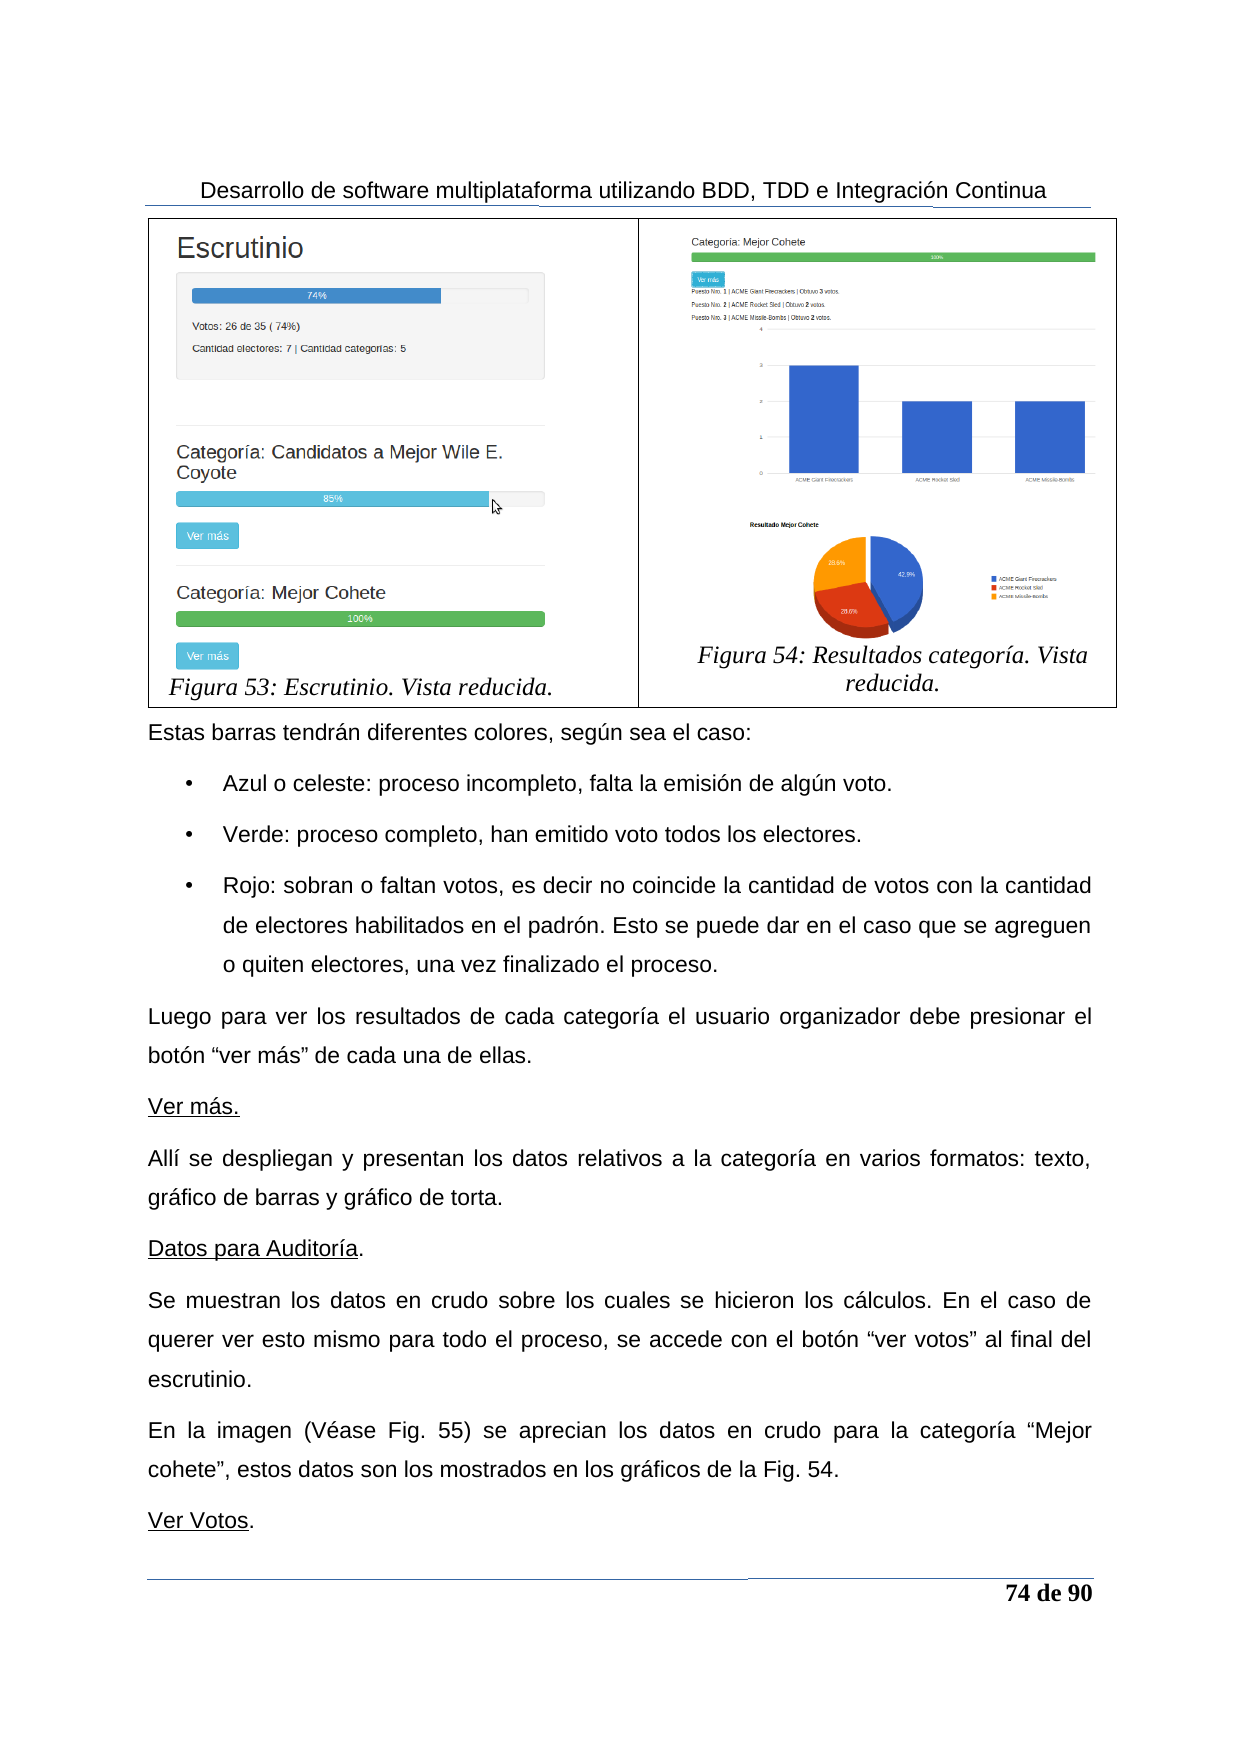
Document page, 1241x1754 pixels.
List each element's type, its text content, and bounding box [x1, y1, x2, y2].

table_header [639, 219, 1116, 707]
list Ver Votos. [148, 1507, 1093, 1534]
list En la imagen (Véase Fig. 55) se aprecian los datos en crudo para la categoría “Mejor cohete”, estos datos son los mostrados en los gráficos de la Fig. 54. [148, 1417, 1093, 1483]
list Rojo: sobran o faltan votos, es decir no coincide la cantidad de votos con la cantidad de electores habilitados en el padrón. Esto se puede dar en el caso que se agreguen o quiten electores, una vez finalizado el proceso. [185, 872, 1093, 978]
list Verde: proceso completo, han emitido voto todos los electores. [185, 821, 1093, 847]
picture [689, 236, 1096, 640]
list Se muestran los datos en crudo sobre los cuales se hicieron los cálculos. En el caso de querer ver esto mismo para todo el proceso, se accede con el botón “ver votos” al final del escrutinio. [148, 1287, 1093, 1392]
list Allí se despliegan y presentan los datos relativos a la categoría en varios formatos: texto, gráfico de barras y gráfico de torta. [148, 1144, 1093, 1210]
list Estas barras tendrán diferentes colores, según sea el caso: [148, 719, 1093, 745]
list Luego para ver los resultados de cada categoría el usuario organizador debe presionar el botón “ver más” de cada una de ellas. [148, 1003, 1093, 1068]
list Azul o celeste: proceso incompleto, falta la emisión de algún voto. [185, 770, 1093, 796]
table_header [149, 219, 638, 707]
list Ver más. [148, 1093, 1093, 1120]
list Datos para Auditoría. [148, 1235, 1093, 1262]
picture [167, 236, 554, 673]
